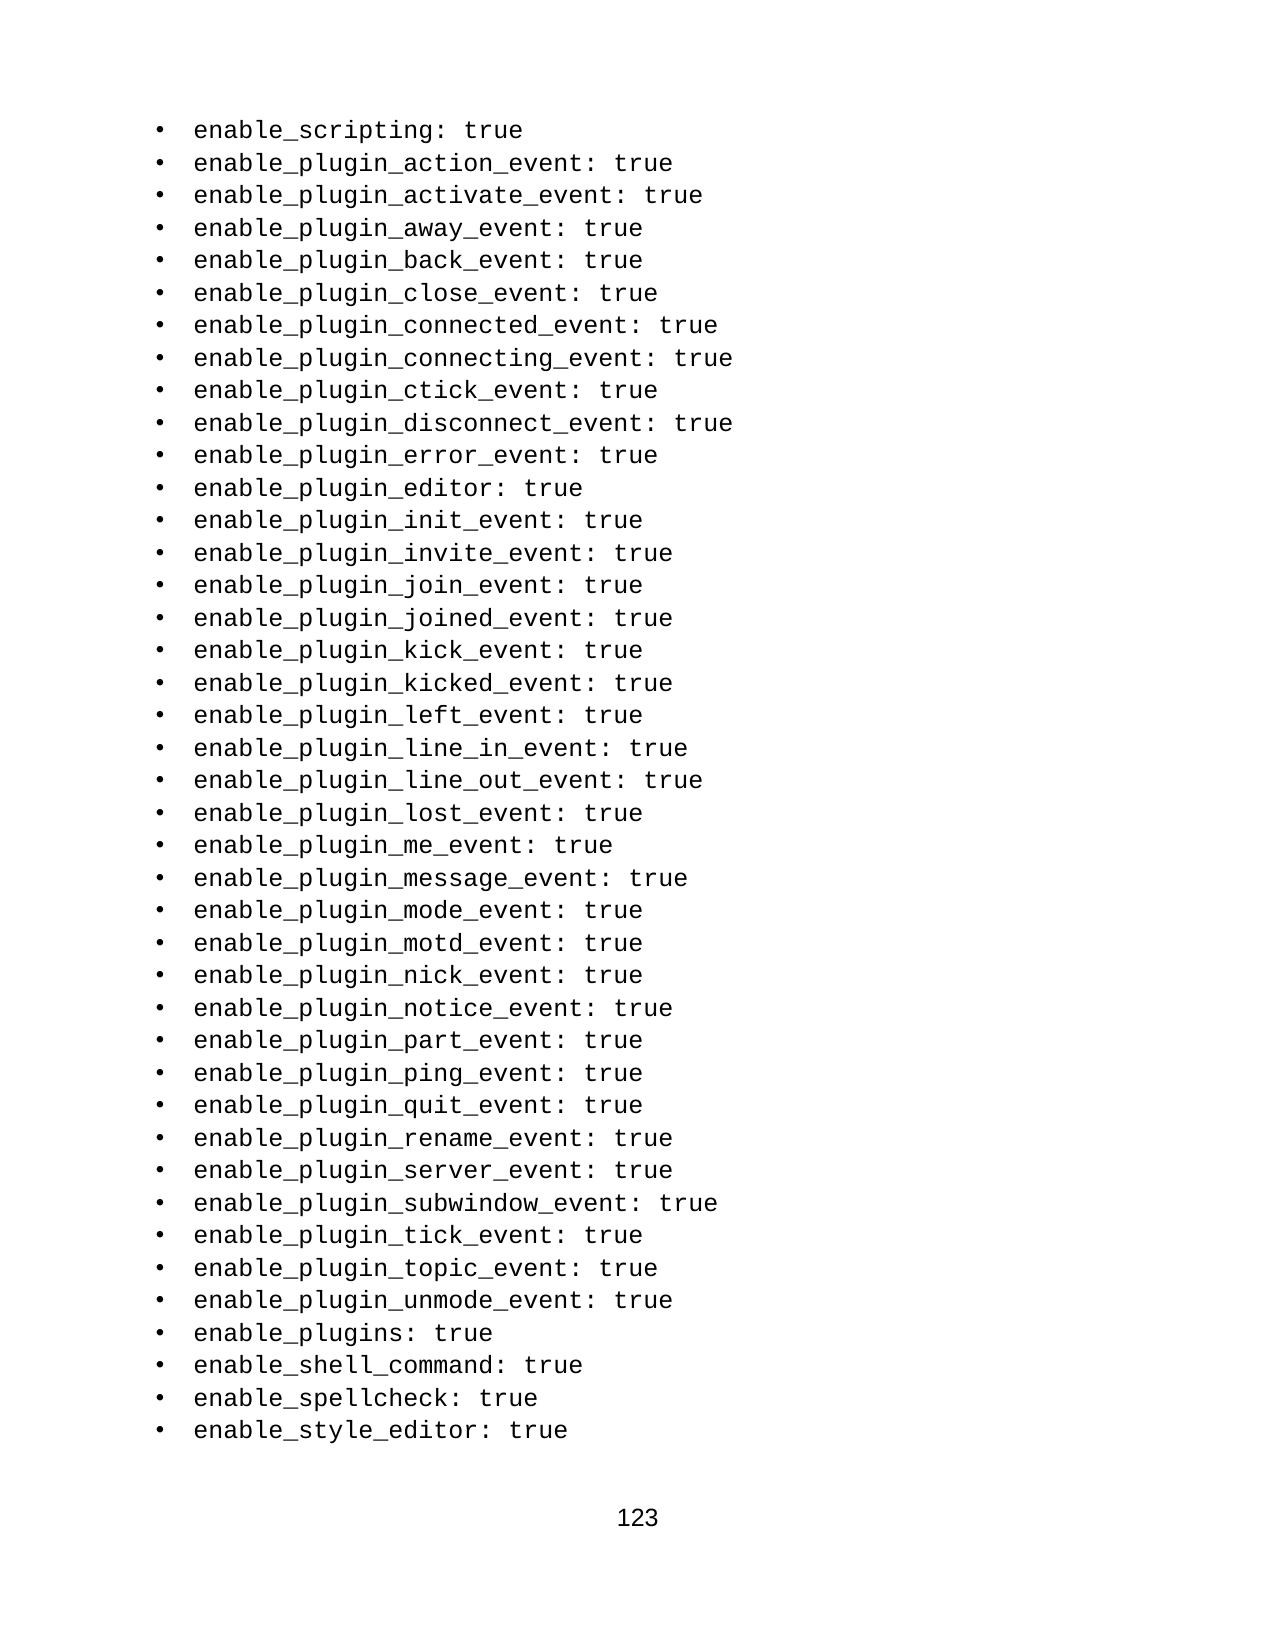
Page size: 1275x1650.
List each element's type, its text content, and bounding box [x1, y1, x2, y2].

list enable_spellcheck: true [156, 1386, 1157, 1414]
list enable_plugin_back_event: true [156, 248, 1157, 276]
list enable_plugin_ping_event: true [156, 1061, 1157, 1089]
list enable_plugin_join_event: true [156, 573, 1157, 601]
list enable_plugin_tick_event: true [156, 1223, 1157, 1251]
list enable_plugin_motd_event: true [156, 931, 1157, 959]
list enable_style_editor: true [156, 1418, 1157, 1446]
list enable_plugin_nick_event: true [156, 963, 1157, 991]
list enable_plugin_line_in_event: true [156, 736, 1157, 764]
list enable_plugins: true [156, 1321, 1157, 1349]
list enable_plugin_action_event: true [156, 151, 1157, 179]
list enable_plugin_quit_event: true [156, 1093, 1157, 1121]
list enable_plugin_server_event: true [156, 1158, 1157, 1186]
list enable_plugin_lost_event: true [156, 801, 1157, 829]
list enable_plugin_editor: true [156, 476, 1157, 504]
list enable_plugin_close_event: true [156, 281, 1157, 309]
list enable_plugin_unmode_event: true [156, 1288, 1157, 1316]
list enable_plugin_disconnect_event: true [156, 411, 1157, 439]
list enable_plugin_ctick_event: true [156, 378, 1157, 406]
list enable_plugin_topic_event: true [156, 1256, 1157, 1284]
list enable_scripting: true [156, 118, 1157, 146]
list enable_plugin_line_out_event: true [156, 768, 1157, 796]
list enable_plugin_message_event: true [156, 866, 1157, 894]
list enable_plugin_connected_event: true [156, 313, 1157, 341]
list enable_plugin_error_event: true [156, 443, 1157, 471]
list enable_shell_command: true [156, 1353, 1157, 1381]
list enable_plugin_kick_event: true [156, 638, 1157, 666]
list enable_plugin_away_event: true [156, 216, 1157, 244]
list enable_plugin_notice_event: true [156, 996, 1157, 1024]
list enable_plugin_joined_event: true [156, 606, 1157, 634]
list enable_plugin_connecting_event: true [156, 346, 1157, 374]
list enable_plugin_init_event: true [156, 508, 1157, 536]
list enable_plugin_activate_event: true [156, 183, 1157, 211]
list enable_plugin_left_event: true [156, 703, 1157, 731]
list enable_plugin_kicked_event: true [156, 671, 1157, 699]
list enable_plugin_rename_event: true [156, 1126, 1157, 1154]
list enable_plugin_subwindow_event: true [156, 1191, 1157, 1219]
list enable_plugin_me_event: true [156, 833, 1157, 861]
list enable_plugin_mode_event: true [156, 898, 1157, 926]
list enable_plugin_part_event: true [156, 1028, 1157, 1056]
list enable_plugin_invite_event: true [156, 541, 1157, 569]
